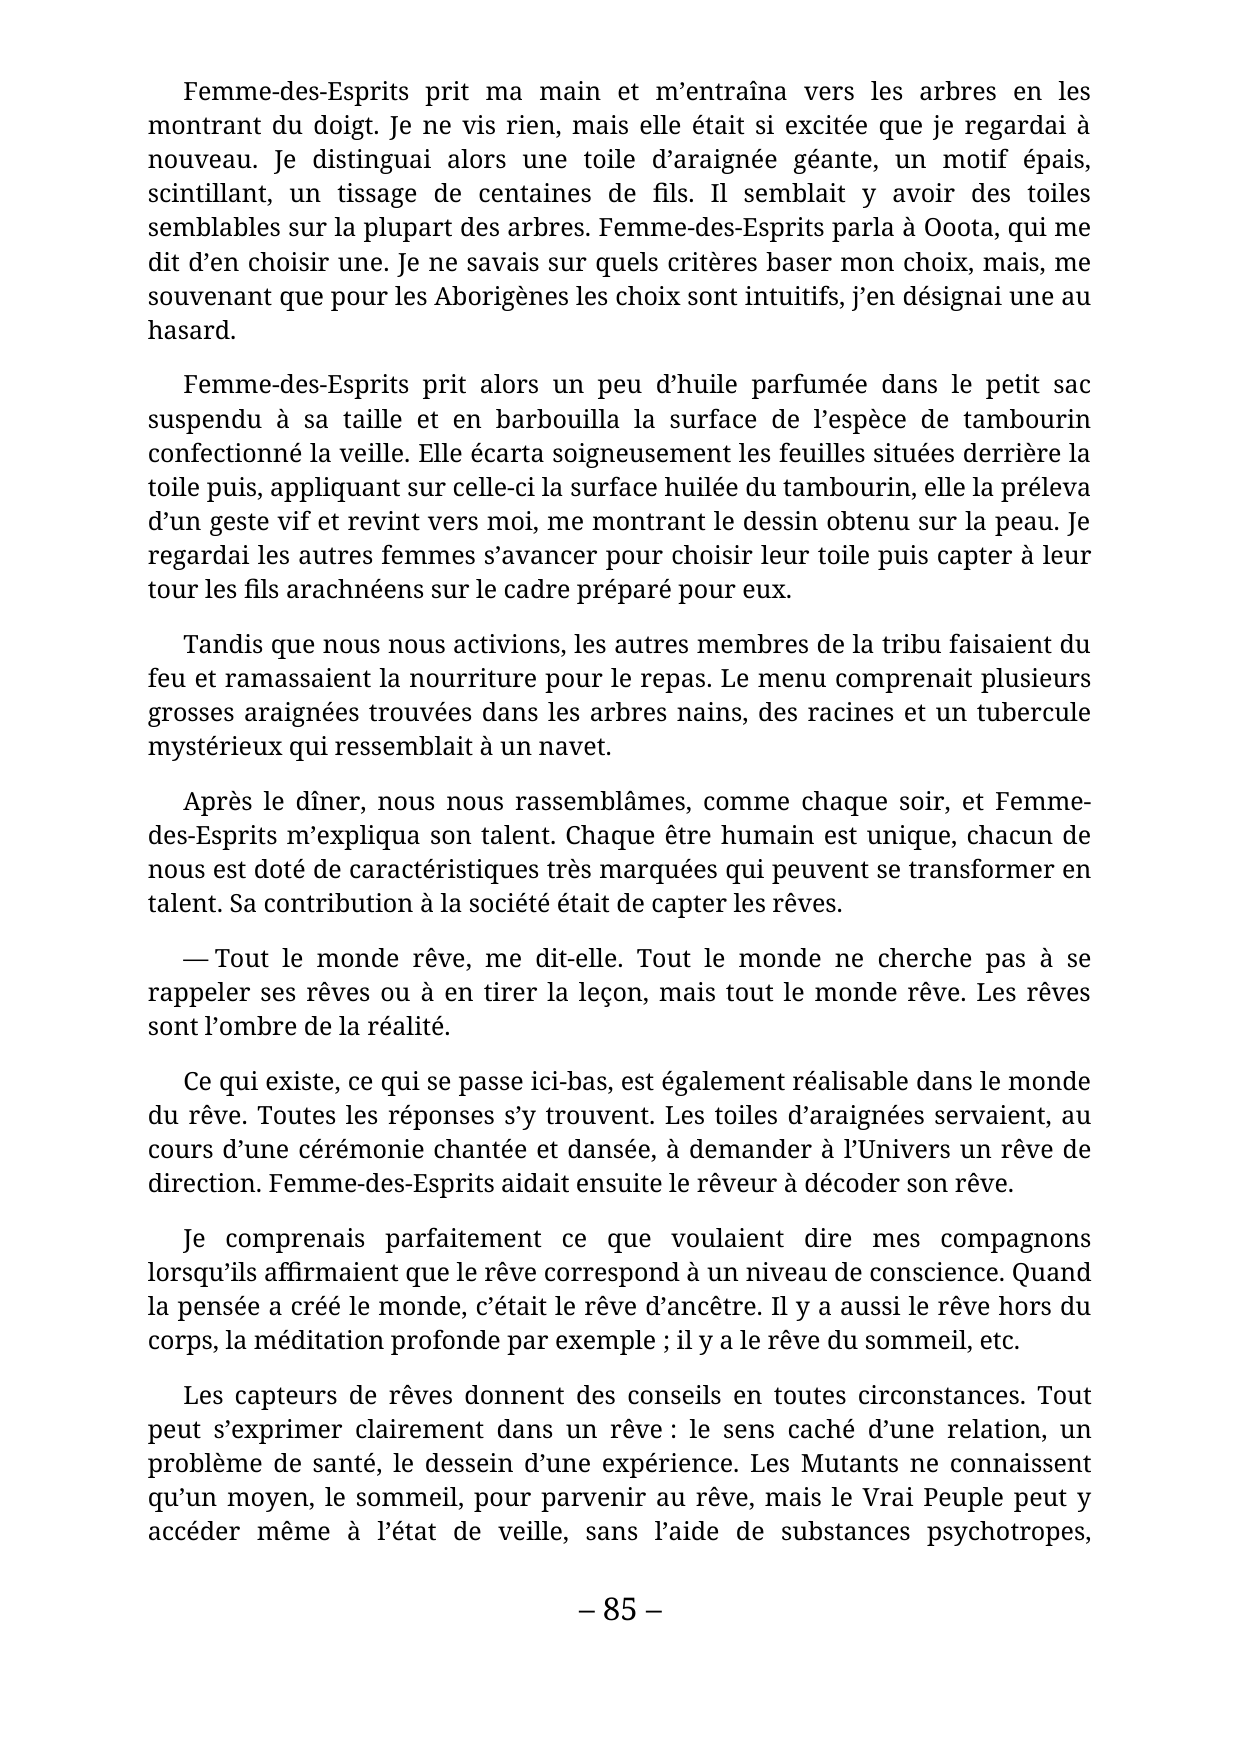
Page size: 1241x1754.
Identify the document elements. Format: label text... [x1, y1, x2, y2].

text Je comprenais parfaitement ce que voulaient dire mes compagnons lorsqu’ils affirmaient que le rêve correspond à un niveau de conscience. Quand la pensée a créé le monde, c’était le rêve d’ancêtre. Il y a aussi le rêve hors du corps, la méditation profonde par exemple ; il y a le rêve du sommeil, etc. [148, 1221, 1092, 1357]
text Femme-des-Esprits prit ma main et m’entraîna vers les arbres en les montrant du doigt. Je ne vis rien, mais elle était si excitée que je regardai à nouveau. Je distinguai alors une toile d’araignée géante, un motif épais, scintillant, un tissage de centaines de fils. Il semblait y avoir des toiles semblables sur la plupart des arbres. Femme-des-Esprits parla à Ooota, qui me dit d’en choisir une. Je ne savais sur quels critères baser mon choix, mais, me souvenant que pour les Aborigènes les choix sont intuitifs, j’en désignai une au hasard. [148, 74, 1092, 346]
text Tandis que nous nous activions, les autres membres de la tribu faisaient du feu et ramassaient la nourriture pour le repas. Le menu comprenait plusieurs grosses araignées trouvées dans les arbres nains, des racines et un tubercule mystérieux qui ressemblait à un navet. [148, 626, 1092, 763]
text Ce qui existe, ce qui se passe ici-bas, est également réalisable dans le monde du rêve. Toutes les réponses s’y trouvent. Les toiles d’araignées servaient, au cours d’une cérémonie chantée et dansée, à demander à l’Univers un rêve de direction. Femme-des-Esprits aidait ensuite le rêveur à décoder son rêve. [148, 1064, 1092, 1200]
text Après le dîner, nous nous rassemblâmes, comme chaque soir, et Femme-des-Esprits m’expliqua son talent. Chaque être humain est unique, chacun de nous est doté de caractéristiques très marquées qui peuvent se transformer en talent. Sa contribution à la société était de capter les rêves. [148, 783, 1092, 920]
text Femme-des-Esprits prit alors un peu d’huile parfumée dans le petit sac suspendu à sa taille et en barbouilla la surface de l’espèce de tambourin confectionné la veille. Elle écarta soigneusement les feuilles situées derrière la toile puis, appliquant sur celle-ci la surface huilée du tambourin, elle la préleva d’un geste vif et revint vers moi, me montrant le dessin obtenu sur la peau. Je regardai les autres femmes s’avancer pour choisir leur toile puis capter à leur tour les fils arachnéens sur le cadre préparé pour eux. [148, 367, 1092, 606]
text Les capteurs de rêves donnent des conseils en toutes circonstances. Tout peut s’exprimer clairement dans un rêve : le sens caché d’une relation, un problème de santé, le dessein d’une expérience. Les Mutants ne connaissent qu’un moyen, le sommeil, pour parvenir au rêve, mais le Vrai Peuple peut y accéder même à l’état de veille, sans l’aide de substances psychotropes, [148, 1378, 1092, 1548]
text — Tout le monde rêve, me dit-elle. Tout le monde ne cherche pas à se rappeler ses rêves ou à en tirer la leçon, mais tout le monde rêve. Les rêves sont l’ombre de la réalité. [148, 941, 1092, 1043]
